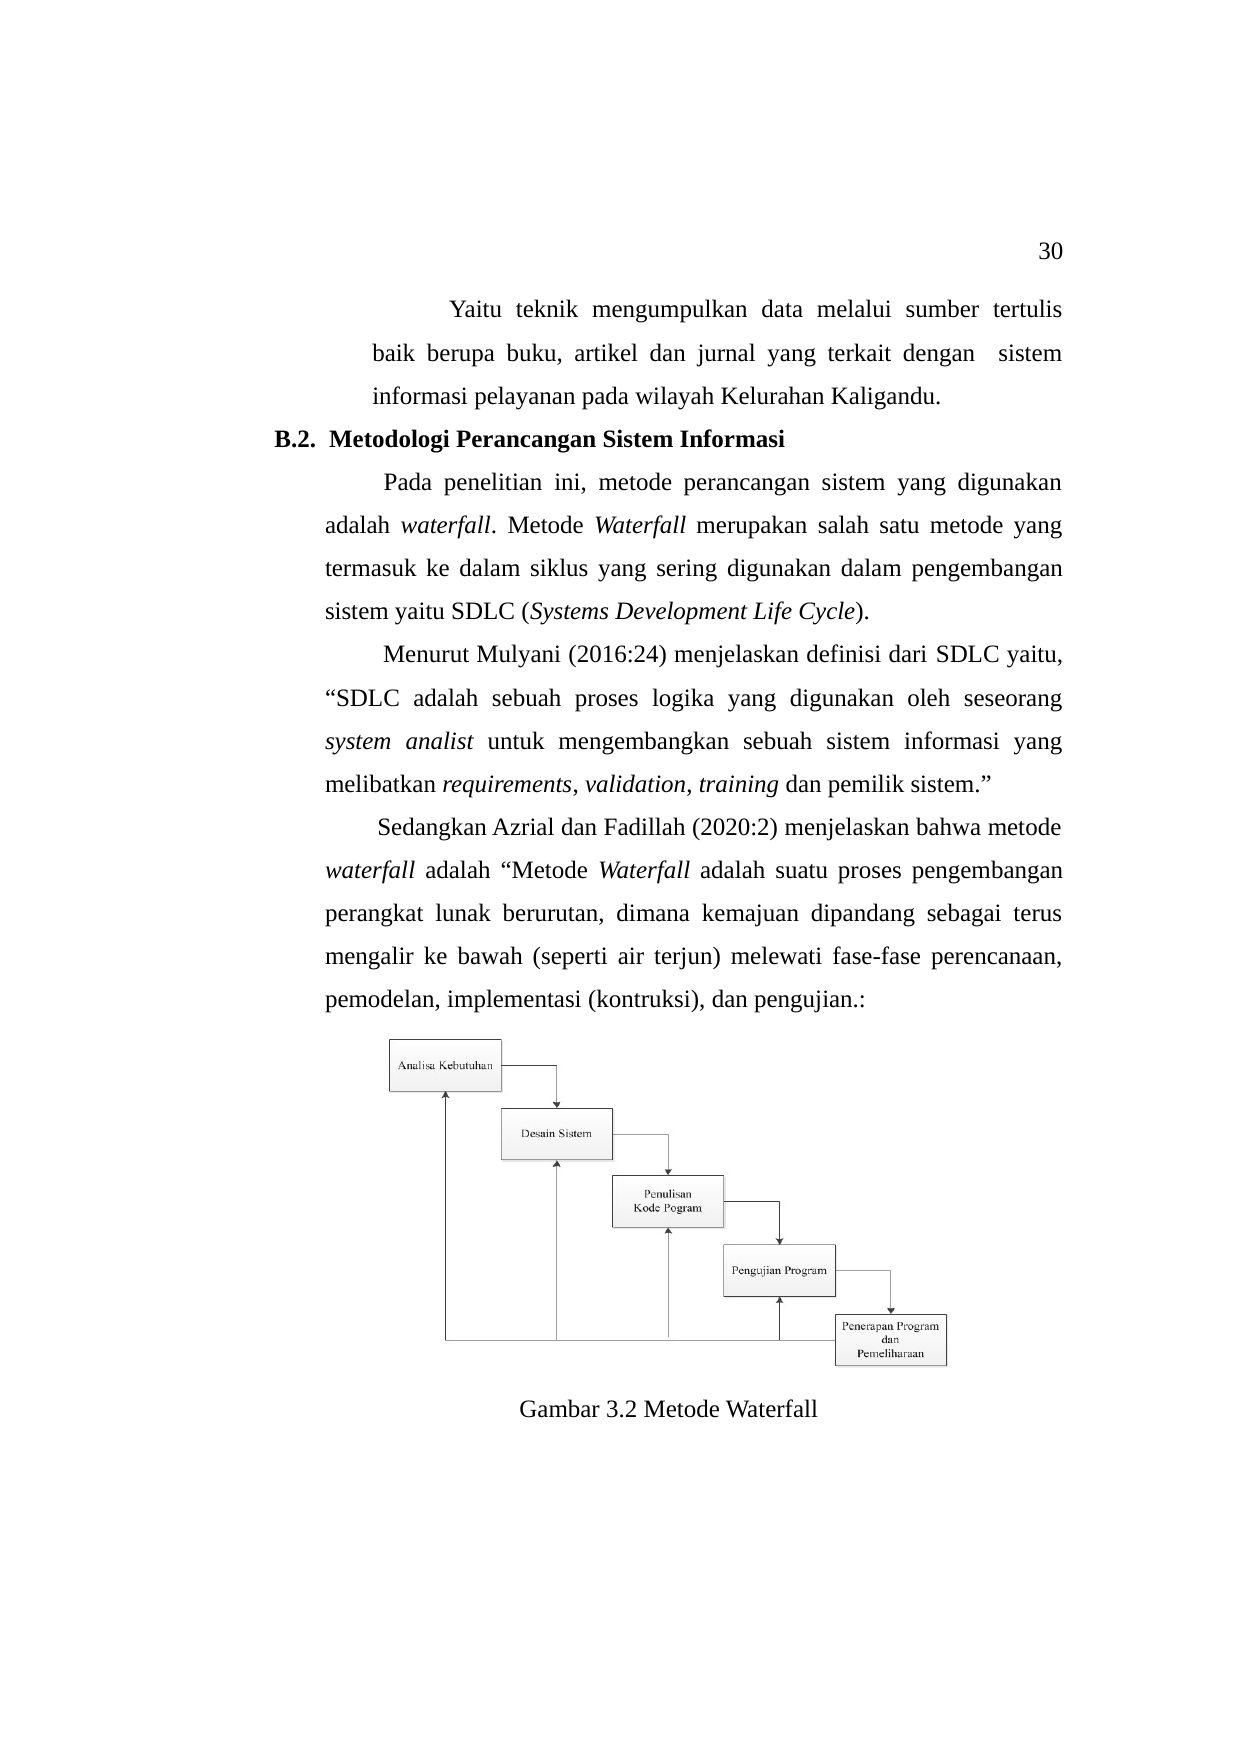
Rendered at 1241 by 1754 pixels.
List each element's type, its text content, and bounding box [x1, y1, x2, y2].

list Yaitu teknik mengumpulkan data melalui sumber tertulis baik berupa buku, artikel dan jurnal yang terkait dengan sistem informasi pelayanan pada wilayah Kelurahan Kaligandu. [372, 294, 1063, 409]
list Gambar 3.2 Metode Waterfall [236, 1394, 1063, 1422]
list Pada penelitian ini, metode perancangan sistem yang digunakan adalah waterfall. Metode Waterfall merupakan salah satu metode yang termasuk ke dalam siklus yang sering digunakan dalam pengembangan sistem yaitu SDLC (Systems Development Life Cycle). [295, 467, 1063, 625]
picture [389, 1039, 948, 1368]
list Menurut Mulyani (2016:24) menjelaskan definisi dari SDLC yaitu, “SDLC adalah sebuah proses logika yang digunakan oleh seseorang system analist untuk mengembangkan sebuah sistem informasi yang melibatkan requirements, validation, training dan pemilik sistem.” [295, 639, 1063, 798]
list Metodologi Perancangan Sistem Informasi [274, 424, 1063, 453]
list Sedangkan Azrial dan Fadillah (2020:2) menjelaskan bahwa metode waterfall adalah “Metode Waterfall adalah suatu proses pengembangan perangkat lunak berurutan, dimana kemajuan dipandang sebagai terus mengalir ke bawah (seperti air terjun) melewati fase-fase perencanaan, pemodelan, implementasi (kontruksi), dan pengujian.: [295, 812, 1063, 1013]
